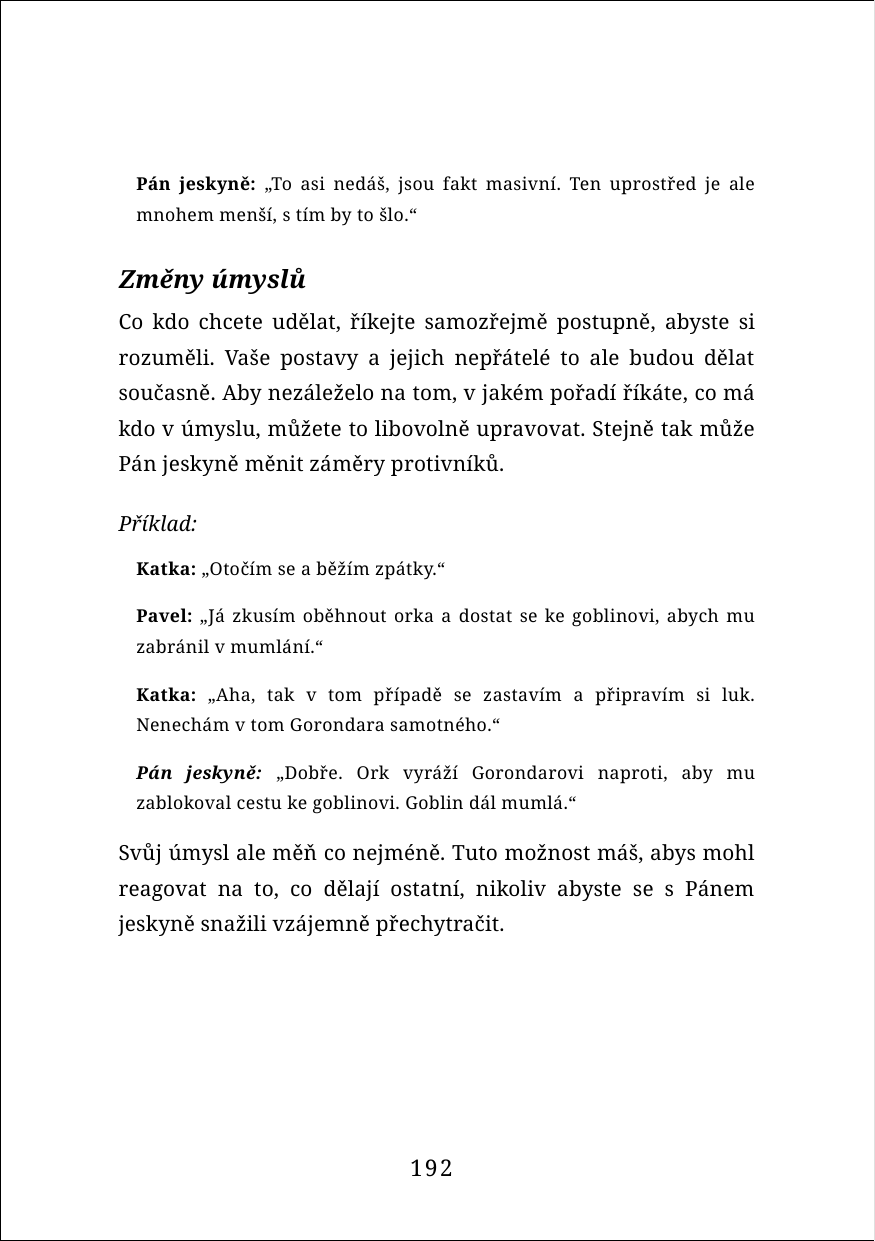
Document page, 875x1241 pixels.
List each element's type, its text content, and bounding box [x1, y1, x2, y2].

text Pavel: „Já zkusím oběhnout orka a dostat se ke goblinovi, abych mu zabránil v mumlání.“ [136, 604, 756, 658]
text Příklad: [118, 509, 756, 537]
text Katka: „Aha, tak v tom případě se zastavím a připravím si luk. Nenechám v tom Gorondara samotného.“ [136, 682, 756, 736]
text Katka: „Otočím se a běžím zpátky.“ [136, 556, 756, 580]
text Co kdo chcete udělat, říkejte samozřejmě postupně, abyste si rozuměli. Vaše postavy a jejich nepřátelé to ale budou dělat současně. Aby nezáleželo na tom, v jakém pořadí říkáte, co má kdo v úmyslu, můžete to libovolně upravovat. Stejně tak může Pán jeskyně měnit záměry protivníků. [118, 307, 756, 478]
text Pán jeskyně: „To asi nedáš, jsou fakt masivní. Ten uprostřed je ale mnohem menší, s tím by to šlo.“ [136, 172, 756, 226]
text Pán jeskyně: „Dobře. Ork vyráží Gorondarovi naproti, aby mu zablokoval cestu ke goblinovi. Goblin dál mumlá.“ [136, 760, 756, 814]
subtitle Změny úmyslů [118, 262, 756, 296]
text Svůj úmysl ale měň co nejméně. Tuto možnost máš, abys mohl reagovat na to, co dělají ostatní, nikoliv abyste se s Pánem jeskyně snažili vzájemně přechytračit. [118, 838, 756, 938]
